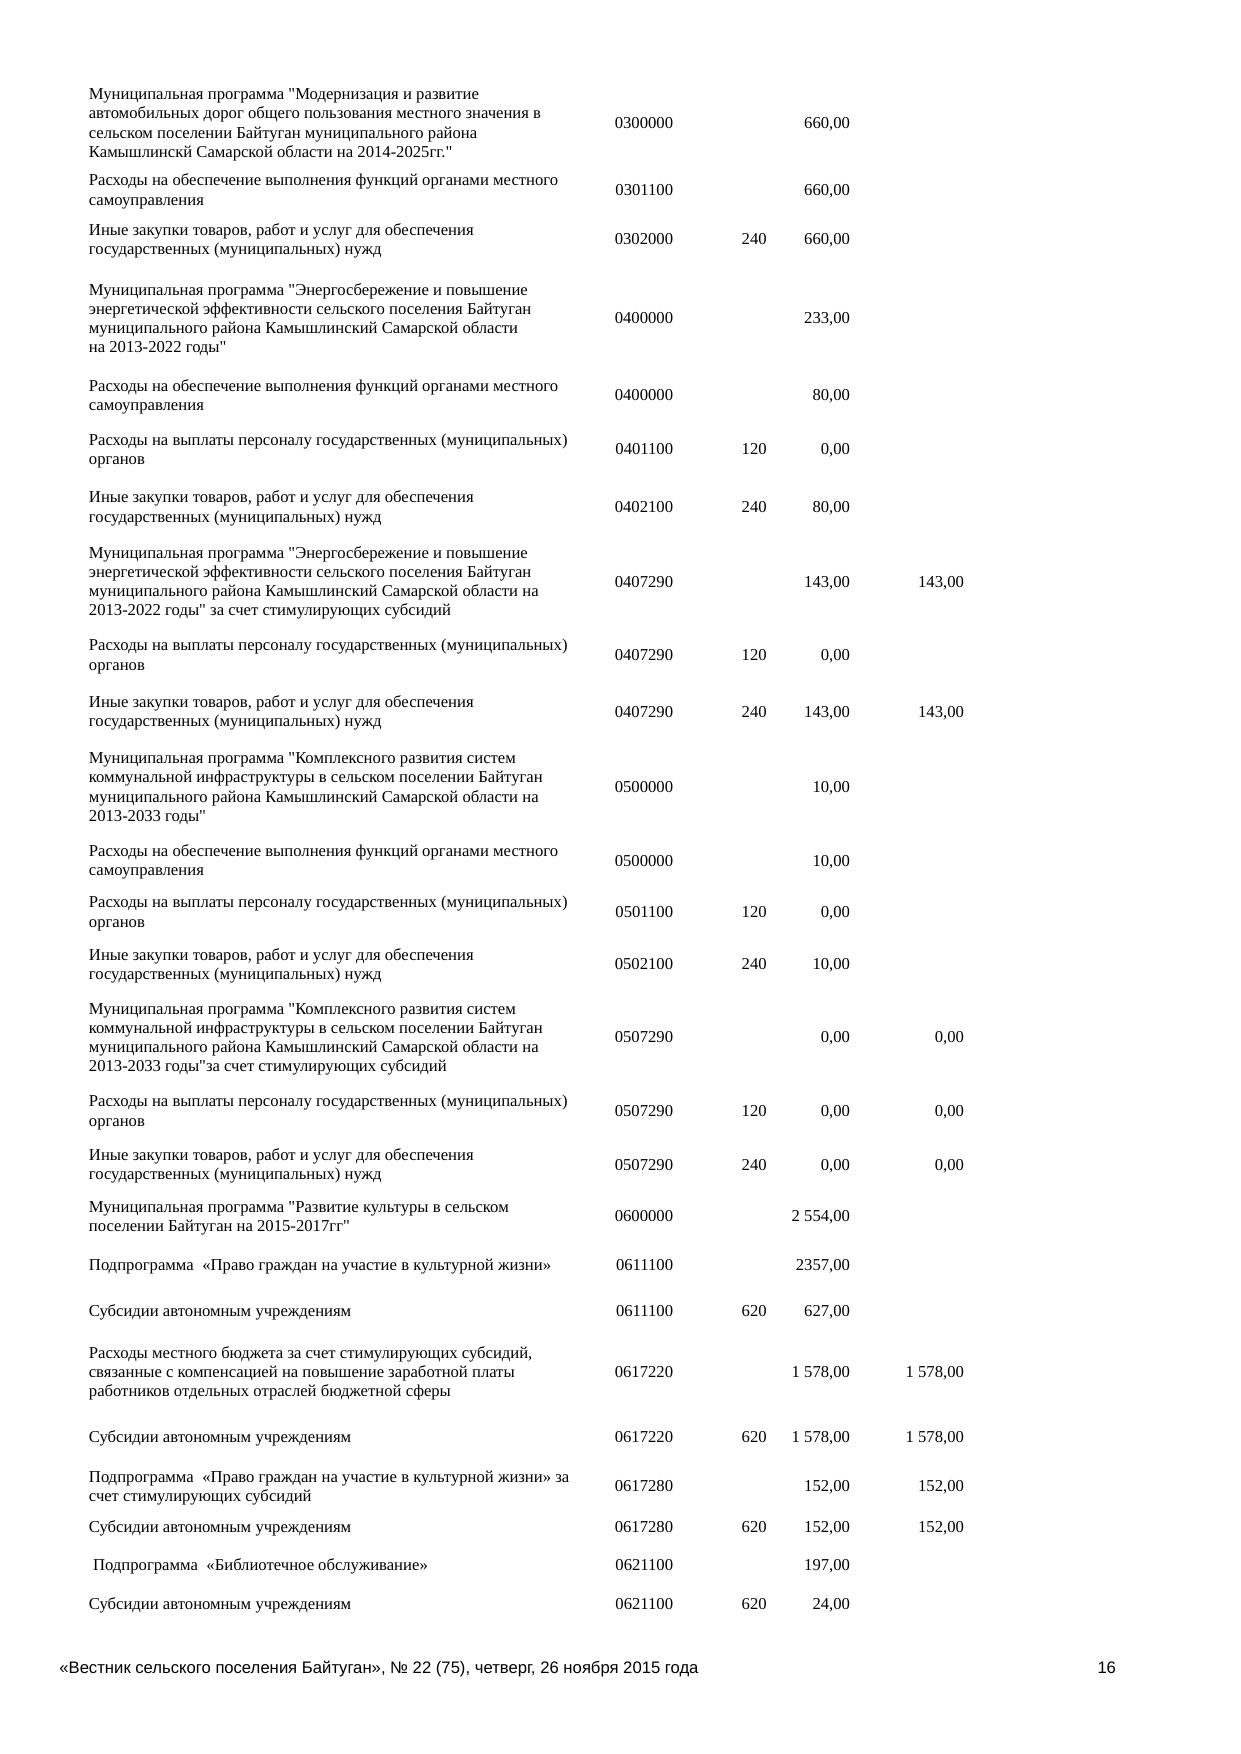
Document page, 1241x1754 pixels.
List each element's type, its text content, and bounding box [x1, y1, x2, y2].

table_cell [964, 1190, 1138, 1241]
table_cell Иные закупки товаров, работ и услуг для обеспечения государственных (муниципальных) нужд [89, 477, 578, 536]
table_cell Иные закупки товаров, работ и услуг для обеспечения государственных (муниципальных) нужд [89, 937, 578, 991]
table_cell Расходы на обеспечение выполнения функций органами местного самоуправления [89, 834, 578, 886]
table_cell [964, 1586, 1138, 1622]
table_cell 152,00 [850, 1461, 964, 1511]
table_cell 0400000 [578, 267, 673, 369]
table_cell [59, 77, 89, 168]
table_cell 660,00 [766, 77, 849, 168]
table_cell [964, 369, 1138, 421]
table_cell [964, 886, 1138, 937]
table_cell [964, 168, 1138, 210]
table_cell 143,00 [766, 536, 849, 626]
table_cell [850, 834, 964, 886]
table_cell [964, 1138, 1138, 1190]
table_cell [850, 886, 964, 937]
table_cell [964, 1511, 1138, 1543]
table_cell 240 [673, 683, 766, 739]
table_cell 0,00 [766, 626, 849, 683]
table_cell 0611100 [578, 1288, 673, 1332]
table_cell 1 578,00 [766, 1332, 849, 1411]
table_cell 0,00 [766, 1138, 849, 1190]
table_cell [850, 739, 964, 834]
table_cell 0621100 [578, 1586, 673, 1622]
table_cell 0401100 [578, 421, 673, 477]
table_cell 627,00 [766, 1288, 849, 1332]
table_cell 0500000 [578, 834, 673, 886]
table_cell 0500000 [578, 739, 673, 834]
table_cell [964, 421, 1138, 477]
table_cell [59, 739, 89, 834]
table_cell 620 [673, 1288, 766, 1332]
table_cell [673, 1332, 766, 1411]
table_cell [850, 421, 964, 477]
table_cell [850, 477, 964, 536]
table_cell Иные закупки товаров, работ и услуг для обеспечения государственных (муниципальных) нужд [89, 683, 578, 739]
table_cell 0507290 [578, 1083, 673, 1138]
table_cell [59, 937, 89, 991]
table_cell [850, 937, 964, 991]
table_cell [59, 886, 89, 937]
table_cell [673, 991, 766, 1083]
table_cell [964, 1411, 1138, 1461]
table_cell 0,00 [850, 991, 964, 1083]
table_cell [850, 77, 964, 168]
table_cell [964, 937, 1138, 991]
table_cell [964, 477, 1138, 536]
table_cell [673, 1461, 766, 1511]
table_cell 24,00 [766, 1586, 849, 1622]
table_cell Расходы на обеспечение выполнения функций органами местного самоуправления [89, 168, 578, 210]
table_cell [964, 834, 1138, 886]
table_cell 660,00 [766, 168, 849, 210]
table_cell [59, 477, 89, 536]
table_cell 120 [673, 886, 766, 937]
table_cell Подпрограмма «Право граждан на участие в культурной жизни» за счет стимулирующих субсидий [89, 1461, 578, 1511]
table_cell [59, 1586, 89, 1622]
table_cell 620 [673, 1586, 766, 1622]
table_cell 152,00 [850, 1511, 964, 1543]
table_cell [850, 1543, 964, 1586]
table_cell 143,00 [850, 536, 964, 626]
table_cell 233,00 [766, 267, 849, 369]
table_cell 620 [673, 1411, 766, 1461]
table_cell 0407290 [578, 683, 673, 739]
table_cell [964, 1332, 1138, 1411]
table_cell 152,00 [766, 1511, 849, 1543]
table_cell [673, 168, 766, 210]
table_cell [59, 1190, 89, 1241]
table_cell [850, 1586, 964, 1622]
table_cell 0,00 [766, 886, 849, 937]
table_cell [850, 168, 964, 210]
table_cell [964, 1083, 1138, 1138]
table_cell 0617280 [578, 1511, 673, 1543]
table_cell [964, 210, 1138, 267]
table_cell Расходы на обеспечение выполнения функций органами местного самоуправления [89, 369, 578, 421]
table_cell 240 [673, 1138, 766, 1190]
table_cell 1 578,00 [766, 1411, 849, 1461]
table_cell 10,00 [766, 834, 849, 886]
table_cell [850, 369, 964, 421]
table_cell [59, 421, 89, 477]
table_cell [964, 626, 1138, 683]
table_cell 2 554,00 [766, 1190, 849, 1241]
table_cell [673, 77, 766, 168]
table_cell [59, 1241, 89, 1288]
table_cell [59, 1511, 89, 1543]
table_cell [964, 267, 1138, 369]
table_cell 240 [673, 210, 766, 267]
table_cell 143,00 [766, 683, 849, 739]
table_cell 0,00 [766, 1083, 849, 1138]
table_cell 0502100 [578, 937, 673, 991]
table_cell [964, 1241, 1138, 1288]
table_cell Подпрограмма «Библиотечное обслуживание» [89, 1543, 578, 1586]
table_cell 10,00 [766, 739, 849, 834]
table_cell Расходы на выплаты персоналу государственных (муниципальных) органов [89, 421, 578, 477]
table_cell [59, 1543, 89, 1586]
table_cell [59, 1461, 89, 1511]
table_cell 0302000 [578, 210, 673, 267]
table_cell 10,00 [766, 937, 849, 991]
table_cell 0501100 [578, 886, 673, 937]
table_cell [964, 536, 1138, 626]
table_cell 80,00 [766, 477, 849, 536]
table_cell 143,00 [850, 683, 964, 739]
table_cell [59, 168, 89, 210]
table_cell [964, 1543, 1138, 1586]
table_cell 0,00 [850, 1083, 964, 1138]
table_cell [673, 739, 766, 834]
table_cell 0611100 [578, 1241, 673, 1288]
table_cell [964, 1461, 1138, 1511]
table_cell [850, 1288, 964, 1332]
table_cell [59, 626, 89, 683]
table_cell 0600000 [578, 1190, 673, 1241]
table_cell Расходы на выплаты персоналу государственных (муниципальных) органов [89, 626, 578, 683]
table_cell [59, 1083, 89, 1138]
table_cell 80,00 [766, 369, 849, 421]
table_cell [850, 210, 964, 267]
table_cell [964, 77, 1138, 168]
table_cell 120 [673, 626, 766, 683]
table_cell [673, 536, 766, 626]
table_cell [59, 683, 89, 739]
table_cell Расходы на выплаты персоналу государственных (муниципальных) органов [89, 1083, 578, 1138]
table_cell Субсидии автономным учреждениям [89, 1511, 578, 1543]
table_cell 0507290 [578, 1138, 673, 1190]
table_cell [59, 369, 89, 421]
table_cell 0,00 [766, 991, 849, 1083]
table_cell [964, 739, 1138, 834]
table_cell [59, 1288, 89, 1332]
table_cell 2357,00 [766, 1241, 849, 1288]
table_cell 0301100 [578, 168, 673, 210]
table_cell [673, 834, 766, 886]
table_cell 0617280 [578, 1461, 673, 1511]
table_cell Муниципальная программа "Комплексного развития систем коммунальной инфраструктуры в сельском поселении Байтуган муниципального района Камышлинский Самарской области на 2013-2033 годы"за счет стимулирующих субсидий [89, 991, 578, 1083]
table_cell 0617220 [578, 1411, 673, 1461]
table_cell Субсидии автономным учреждениям [89, 1586, 578, 1622]
table_cell [850, 1190, 964, 1241]
table_cell Муниципальная программа "Модернизация и развитие автомобильных дорог общего пользования местного значения в сельском поселении Байтуган муниципального района Камышлинскй Самарской области на 2014-2025гг." [89, 77, 578, 168]
table_cell 240 [673, 477, 766, 536]
table_cell [673, 1241, 766, 1288]
table_cell 197,00 [766, 1543, 849, 1586]
table_cell [59, 1138, 89, 1190]
table_cell [59, 991, 89, 1083]
table_cell Субсидии автономным учреждениям [89, 1288, 578, 1332]
table_cell [673, 1543, 766, 1586]
table_cell 0,00 [766, 421, 849, 477]
table_cell [673, 1190, 766, 1241]
table_cell [673, 369, 766, 421]
table_cell 0507290 [578, 991, 673, 1083]
table_cell [673, 267, 766, 369]
table_cell [964, 683, 1138, 739]
table_cell 0300000 [578, 77, 673, 168]
table_cell 0621100 [578, 1543, 673, 1586]
table_cell 240 [673, 937, 766, 991]
table_cell Муниципальная программа "Энергосбережение и повышение энергетической эффективности сельского поселения Байтуган муниципального района Камышлинский Самарской области на 2013-2022 годы" за счет стимулирующих субсидий [89, 536, 578, 626]
table_cell 0402100 [578, 477, 673, 536]
table_cell Муниципальная программа "Комплексного развития систем коммунальной инфраструктуры в сельском поселении Байтуган муниципального района Камышлинский Самарской области на 2013-2033 годы" [89, 739, 578, 834]
table_cell 0407290 [578, 536, 673, 626]
table_cell 0400000 [578, 369, 673, 421]
table_cell 120 [673, 421, 766, 477]
table_cell Расходы на выплаты персоналу государственных (муниципальных) органов [89, 886, 578, 937]
table_cell [59, 1332, 89, 1411]
table_cell 0617220 [578, 1332, 673, 1411]
table_cell [964, 991, 1138, 1083]
table_cell 1 578,00 [850, 1332, 964, 1411]
table_cell Муниципальная программа "Энергосбережение и повышение энергетической эффективности сельского поселения Байтуган муниципального района Камышлинский Самарской области на 2013-2022 годы" [89, 267, 578, 369]
table_cell [850, 626, 964, 683]
table_cell 0,00 [850, 1138, 964, 1190]
table_cell 620 [673, 1511, 766, 1543]
table_cell [850, 267, 964, 369]
table_cell [59, 210, 89, 267]
table_cell Муниципальная программа "Развитие культуры в сельском поселении Байтуган на 2015-2017гг" [89, 1190, 578, 1241]
table_cell [59, 1411, 89, 1461]
table_cell 152,00 [766, 1461, 849, 1511]
table_cell Иные закупки товаров, работ и услуг для обеспечения государственных (муниципальных) нужд [89, 210, 578, 267]
table_cell [59, 536, 89, 626]
table_cell 120 [673, 1083, 766, 1138]
table_cell Субсидии автономным учреждениям [89, 1411, 578, 1461]
table_cell [964, 1288, 1138, 1332]
table_cell 0407290 [578, 626, 673, 683]
table_cell [850, 1241, 964, 1288]
table_cell [59, 834, 89, 886]
table_cell Расходы местного бюджета за счет стимулирующих субсидий, связанные с компенсацией на повышение заработной платы работников отдельных отраслей бюджетной сферы [89, 1332, 578, 1411]
table_cell [59, 267, 89, 369]
table_cell Иные закупки товаров, работ и услуг для обеспечения государственных (муниципальных) нужд [89, 1138, 578, 1190]
table_cell Подпрограмма «Право граждан на участие в культурной жизни» [89, 1241, 578, 1288]
table_cell 1 578,00 [850, 1411, 964, 1461]
table_cell 660,00 [766, 210, 849, 267]
